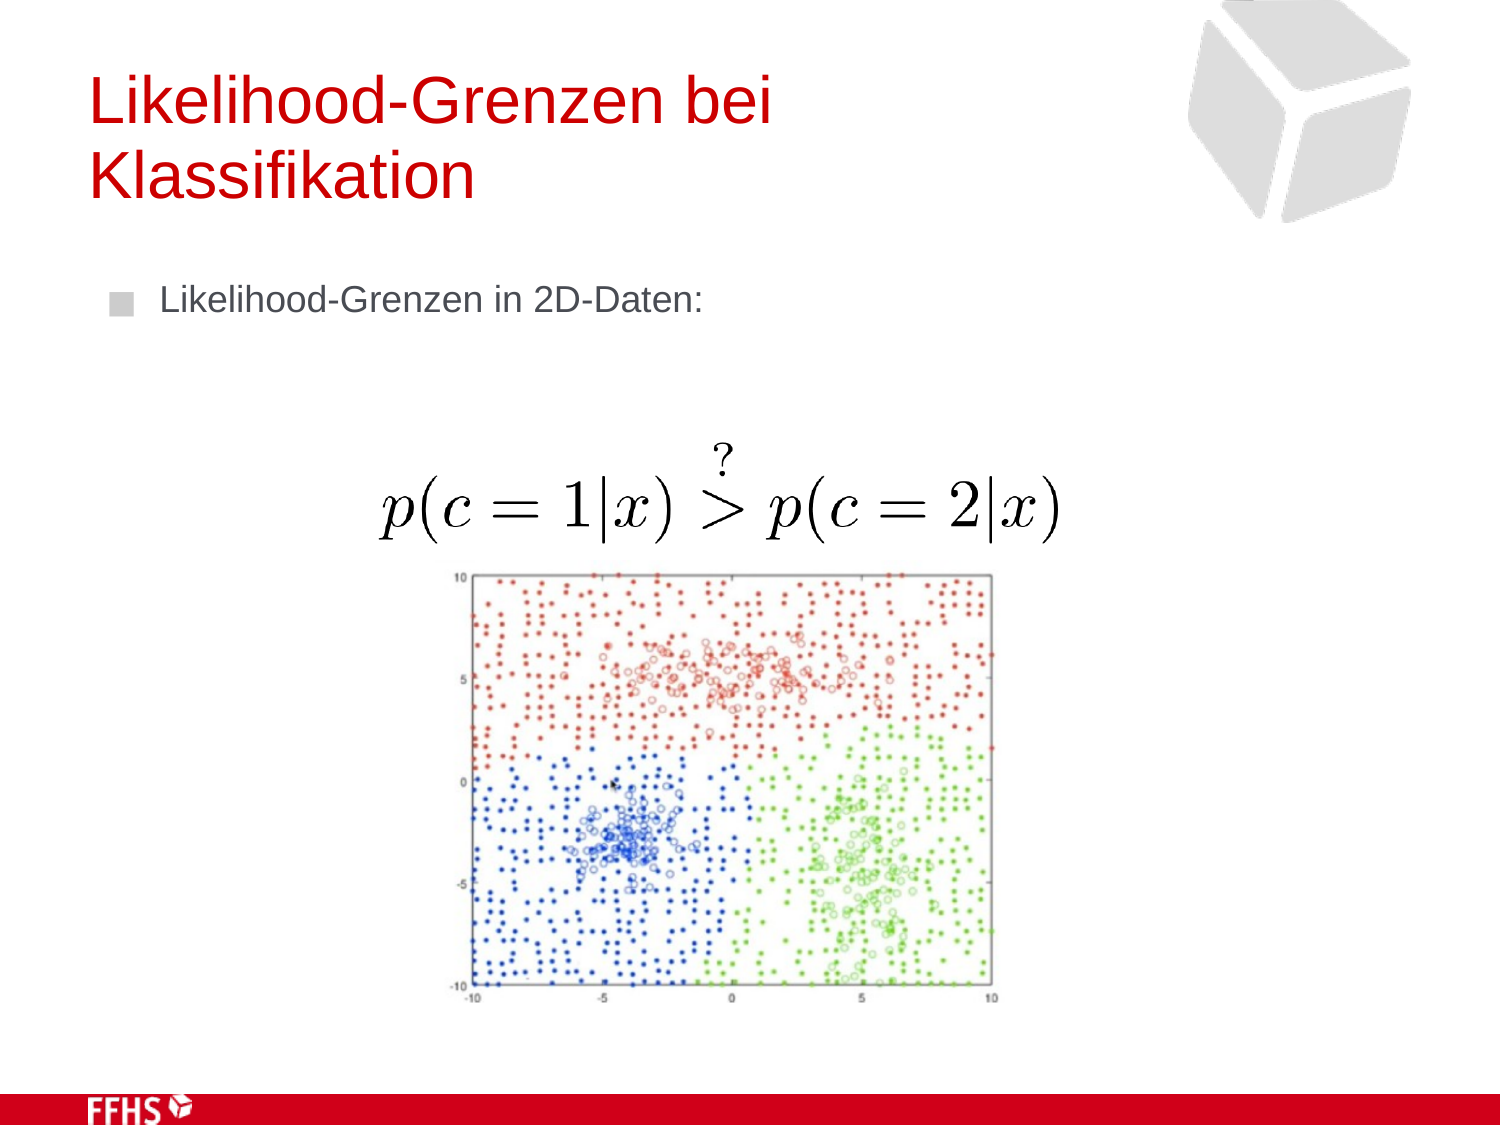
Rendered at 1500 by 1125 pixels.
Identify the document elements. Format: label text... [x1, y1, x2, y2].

picture [1188, 0, 1411, 223]
picture [376, 434, 1081, 1007]
picture [0, 1094, 1500, 1125]
title Likelihood-Grenzen bei Klassifikation [88, 56, 1176, 220]
list Likelihood-Grenzen in 2D-Daten: [88, 278, 1412, 1000]
